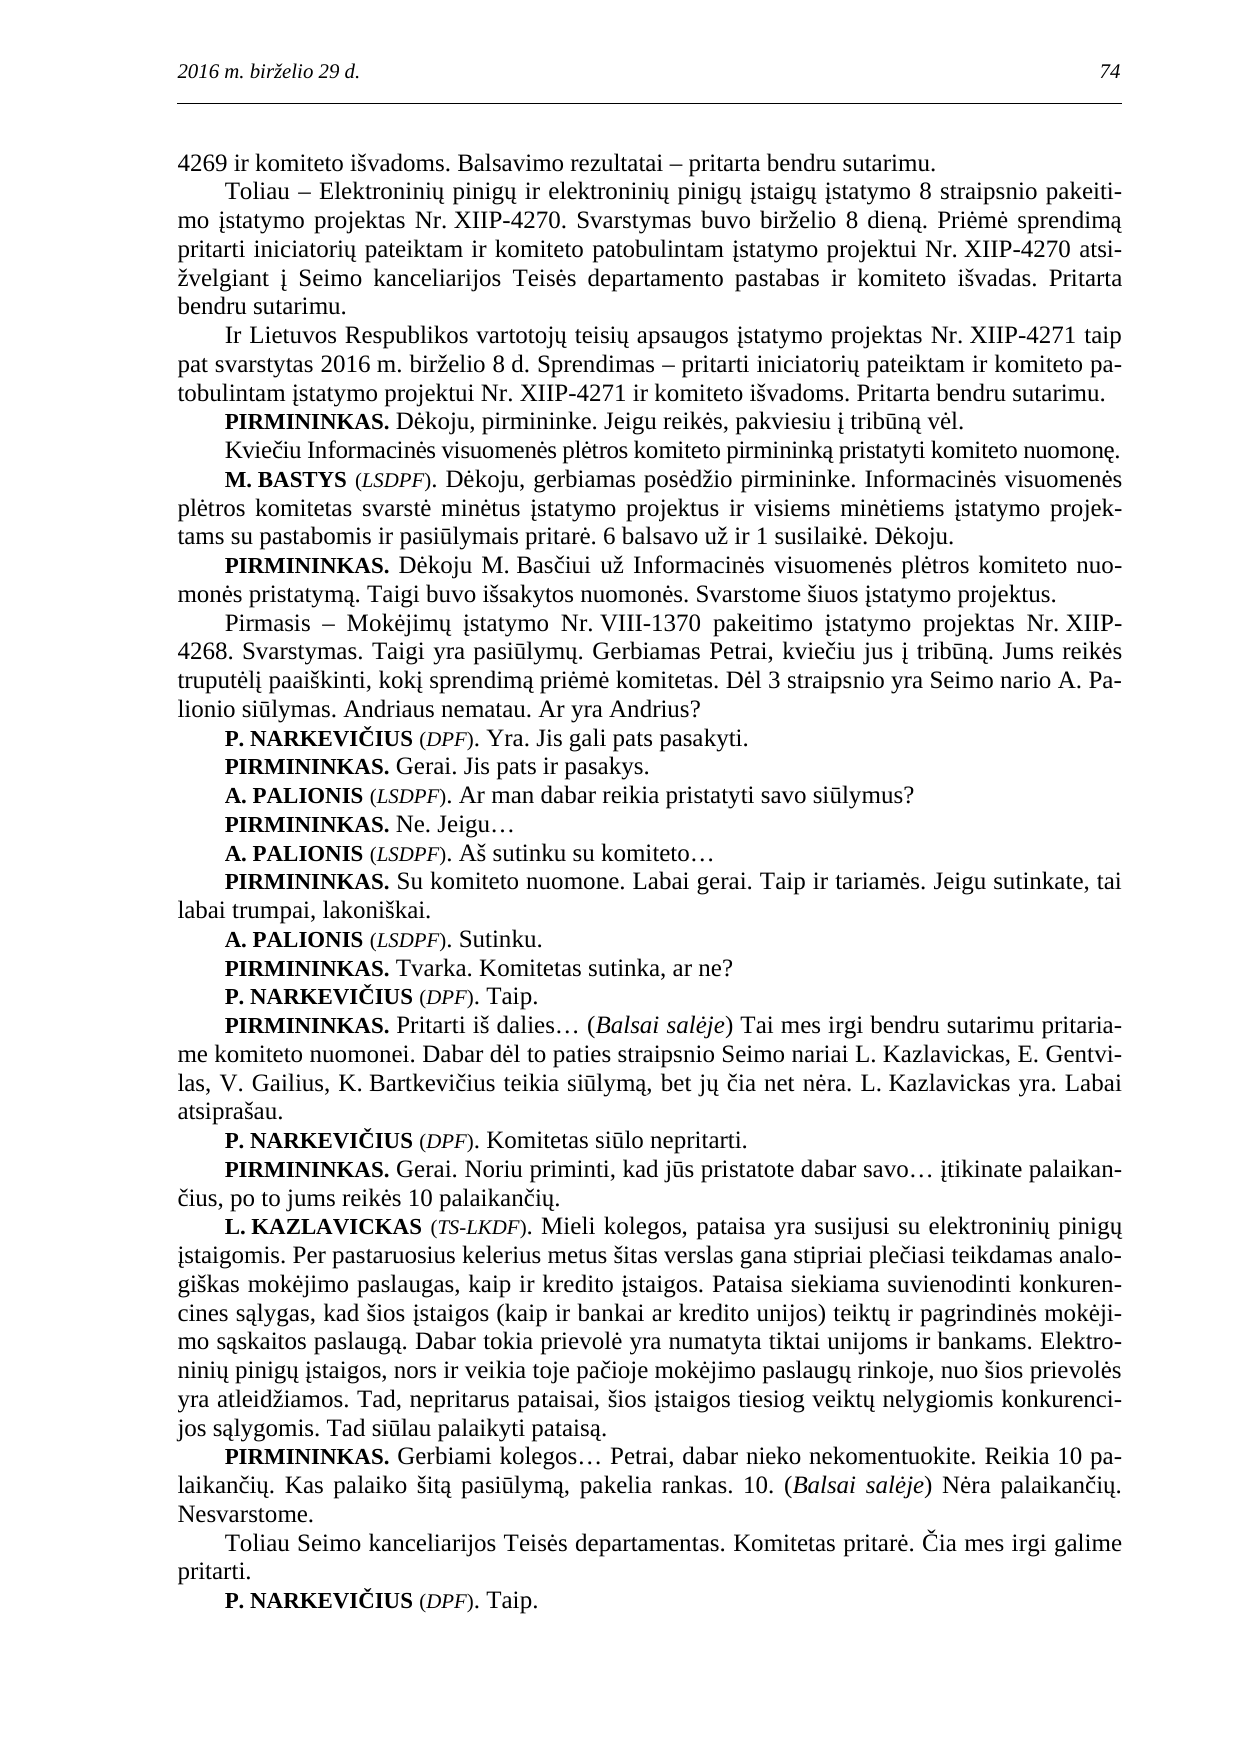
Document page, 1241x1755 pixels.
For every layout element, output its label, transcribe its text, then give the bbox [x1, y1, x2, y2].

text A. PALIONIS (LSDPF). Su­tin­ku. [177, 924, 1122, 953]
text P. NARKEVIČIUS (DPF). Ko­mi­te­tas siū­lo ne­pri­tar­ti. [177, 1125, 1122, 1154]
text PIRMININKAS. Ger­bia­mi ko­le­gos… Pet­rai, da­bar nie­ko ne­ko­men­tuo­ki­te. Rei­kia 10 pa­lai­kan­čių. Kas pa­lai­ko ši­tą pa­siū­ly­mą, pa­ke­lia ran­kas. 10. (Bal­sai sa­lė­je) Nė­ra pa­lai­kan­čių. Ne­svars­to­me. [177, 1441, 1122, 1528]
text PIRMININKAS. Ge­rai. Jis pats ir pa­sa­kys. [177, 751, 1122, 780]
text Pir­ma­sis – Mo­kė­ji­mų įsta­ty­mo Nr. VIII-1370 pa­kei­ti­mo įsta­ty­mo pro­jek­tas Nr. XIIP-4268. Svars­ty­mas. Tai­gi yra pa­siū­ly­mų. Ger­bia­mas Pet­rai, kvie­čiu jus į tri­bū­ną. Jums rei­kės tru­pu­tė­lį pa­aiš­kin­ti, ko­kį spren­di­mą pri­ėmė ko­mi­te­tas. Dėl 3 straips­nio yra Sei­mo na­rio A. Pa­lio­nio siū­ly­mas. An­driaus ne­ma­tau. Ar yra An­drius? [177, 608, 1122, 723]
text 4269 ir ko­mi­te­to iš­va­doms. Bal­sa­vi­mo re­zul­ta­tai – pri­tar­ta ben­dru su­ta­ri­mu. [177, 148, 1122, 176]
text PIRMININKAS. Dė­ko­ju, pir­mi­nin­ke. Jei­gu rei­kės, pa­kvie­siu į tri­bū­ną vėl. [177, 406, 1122, 435]
text L. KAZLAVICKAS (TS-LKDF). Mie­li ko­le­gos, pa­tai­sa yra su­si­ju­si su elek­tro­ni­nių pi­ni­gų įstai­go­mis. Per pas­ta­ruo­sius ke­le­rius me­tus ši­tas ver­slas ga­na stip­riai ple­čia­si teik­da­mas ana­lo­giš­kas mo­kė­ji­mo pa­slau­gas, kaip ir kre­di­to įstai­gos. Pa­tai­sa sie­kia­ma su­vie­no­din­ti kon­ku­ren­ci­nes są­ly­gas, kad šios įstai­gos (kaip ir ban­kai ar kre­di­to uni­jos) teik­tų ir pa­grin­di­nės mo­kė­ji­mo są­skai­tos pa­slau­gą. Da­bar to­kia prie­vo­lė yra nu­ma­ty­ta tik­tai uni­joms ir ban­kams. Elek­tro­ni­nių pi­ni­gų įstai­gos, nors ir vei­kia to­je pa­čio­je mo­kė­ji­mo pa­slau­gų rin­ko­je, nuo šios prie­vo­lės yra at­lei­džia­mos. Tad, ne­pri­ta­rus pa­tai­sai, šios įstai­gos tie­siog veik­tų ne­ly­gio­mis kon­ku­ren­ci­jos są­ly­go­mis. Tad siū­lau pa­lai­ky­ti pa­tai­są. [177, 1211, 1122, 1441]
text A. PALIONIS (LSDPF). Ar man da­bar rei­kia pri­sta­ty­ti sa­vo siū­ly­mus? [177, 780, 1122, 809]
text P. NARKEVIČIUS (DPF). Taip. [177, 1585, 1122, 1614]
text M. BASTYS (LSDPF). Dė­ko­ju, ger­bia­mas po­sė­džio pir­mi­nin­ke. In­for­ma­ci­nės vi­suo­me­nės plėt­ros ko­mi­te­tas svars­tė mi­nė­tus įsta­ty­mo pro­jek­tus ir vi­siems mi­nė­tiems įsta­ty­mo pro­jek­tams su pa­sta­bo­mis ir pa­siū­ly­mais pri­ta­rė. 6 bal­sa­vo už ir 1 su­si­lai­kė. Dė­ko­ju. [177, 464, 1122, 550]
text Kvie­čiu In­for­ma­ci­nės vi­suo­me­nės plėt­ros ko­mi­te­to pir­mi­nin­ką pri­sta­ty­ti ko­mi­te­to nuo­mo­nę. [177, 435, 1122, 464]
text PIRMININKAS. Tvar­ka. Ko­mi­te­tas su­tin­ka, ar ne? [177, 953, 1122, 981]
text To­liau – Elek­tro­ni­nių pi­ni­gų ir elek­tro­ni­nių pi­ni­gų įstai­gų įsta­ty­mo 8 straips­nio pa­kei­ti­mo įsta­ty­mo pro­jek­tas Nr. XIIP-4270. Svars­ty­mas bu­vo bir­že­lio 8 die­ną. Pri­ėmė spren­di­mą pri­tar­ti ini­cia­to­rių pa­teik­tam ir ko­mi­te­to pa­to­bu­lin­tam įsta­ty­mo pro­jek­tui Nr. XIIP-4270 at­si­žvel­giant į Sei­mo kan­ce­lia­ri­jos Tei­sės de­par­ta­men­to pa­sta­bas ir ko­mi­te­to iš­va­das. Pri­tar­ta ben­dru su­ta­ri­mu. [177, 176, 1122, 320]
text P. NARKEVIČIUS (DPF). Yra. Jis ga­li pats pa­sa­ky­ti. [177, 723, 1122, 751]
text P. NARKEVIČIUS (DPF). Taip. [177, 981, 1122, 1010]
text PIRMININKAS. Ne. Jei­gu… [177, 809, 1122, 838]
text PIRMININKAS. Su ko­mi­te­to nuo­mo­ne. La­bai ge­rai. Taip ir ta­ria­mės. Jei­gu su­tin­ka­te, tai la­bai trum­pai, la­ko­niš­kai. [177, 866, 1122, 924]
text Ir Lie­tu­vos Res­pub­li­kos var­to­to­jų tei­sių ap­sau­gos įsta­ty­mo pro­jek­tas Nr. XIIP-4271 taip pat svars­ty­tas 2016 m. bir­že­lio 8 d. Spren­di­mas – pri­tar­ti ini­cia­to­rių pa­teik­tam ir ko­mi­te­to pa­to­bu­lin­tam įsta­ty­mo pro­jek­tui Nr. XIIP-4271 ir ko­mi­te­to iš­va­doms. Pri­tar­ta ben­dru su­ta­ri­mu. [177, 320, 1122, 406]
text A. PALIONIS (LSDPF). Aš su­tin­ku su ko­mi­te­to… [177, 838, 1122, 866]
text PIRMININKAS. Ge­rai. No­riu pri­min­ti, kad jūs pri­sta­to­te da­bar sa­vo… įti­ki­na­te pa­lai­kan­čius, po to jums rei­kės 10 pa­lai­kan­čių. [177, 1154, 1122, 1211]
text PIRMININKAS. Dė­ko­ju M. Bas­čiui už In­for­ma­ci­nės vi­suo­me­nės plėt­ros ko­mi­te­to nuo­mo­nės pri­sta­ty­mą. Tai­gi bu­vo iš­sa­ky­tos nuo­mo­nės. Svars­to­me šiuos įsta­ty­mo pro­jek­tus. [177, 550, 1122, 608]
text To­liau Sei­mo kan­ce­lia­ri­jos Tei­sės de­par­ta­men­tas. Ko­mi­te­tas pri­ta­rė. Čia mes ir­gi ga­li­me pri­tar­ti. [177, 1528, 1122, 1585]
text PIRMININKAS. Pri­tar­ti iš da­lies… (Bal­sai sa­lė­je) Tai mes ir­gi ben­dru su­ta­ri­mu pri­ta­ria­me ko­mi­te­to nuo­mo­nei. Da­bar dėl to pa­ties straips­nio Sei­mo na­riai L. Kaz­la­vic­kas, E. Gent­vi­las, V. Gai­lius, K. Bart­ke­vi­čius tei­kia siū­ly­mą, bet jų čia net nė­ra. L. Kaz­la­vic­kas yra. La­bai at­si­pra­šau. [177, 1010, 1122, 1125]
